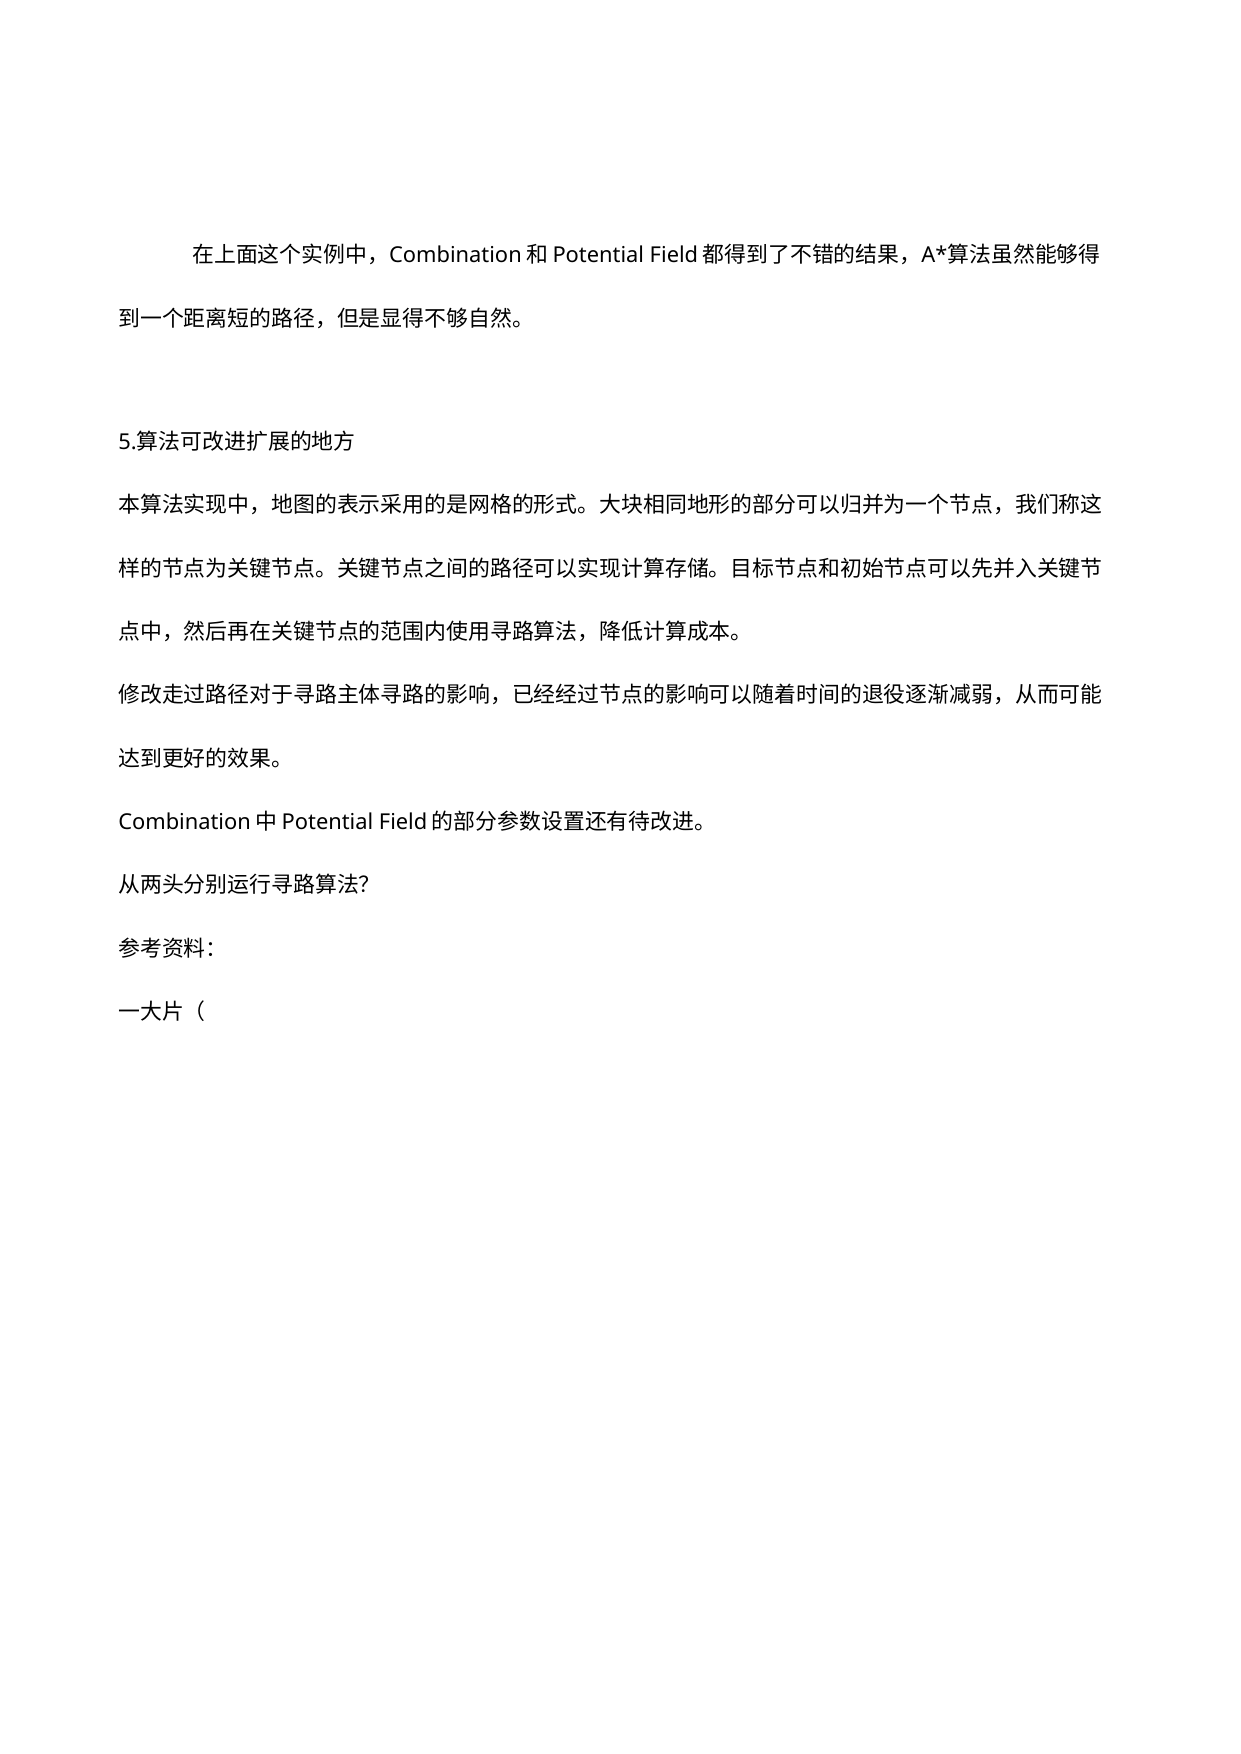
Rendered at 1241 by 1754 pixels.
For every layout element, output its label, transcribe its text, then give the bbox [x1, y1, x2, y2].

text 一大片（ [118, 994, 1122, 1026]
text 本算法实现中，地图的表示采用的是网格的形式。大块相同地形的部分可以归并为一个节点，我们称这样的节点为关键节点。关键节点之间的路径可以实现计算存储。目标节点和初始节点可以先并入关键节点中，然后再在关键节点的范围内使用寻路算法，降低计算成本。 [118, 487, 1122, 646]
text 从两头分别运行寻路算法？ [118, 867, 1122, 899]
text 修改走过路径对于寻路主体寻路的影响，已经经过节点的影响可以随着时间的退役逐渐减弱，从而可能达到更好的效果。 [118, 677, 1122, 772]
text Combination中Potential Field的部分参数设置还有待改进。 [118, 804, 1122, 836]
text 在上面这个实例中，Combination和Potential Field都得到了不错的结果，A*算法虽然能够得到一个距离短的路径，但是显得不够自然。 [118, 237, 1122, 332]
text 5.算法可改进扩展的地方 [118, 424, 1122, 455]
text 参考资料： [118, 931, 1122, 962]
